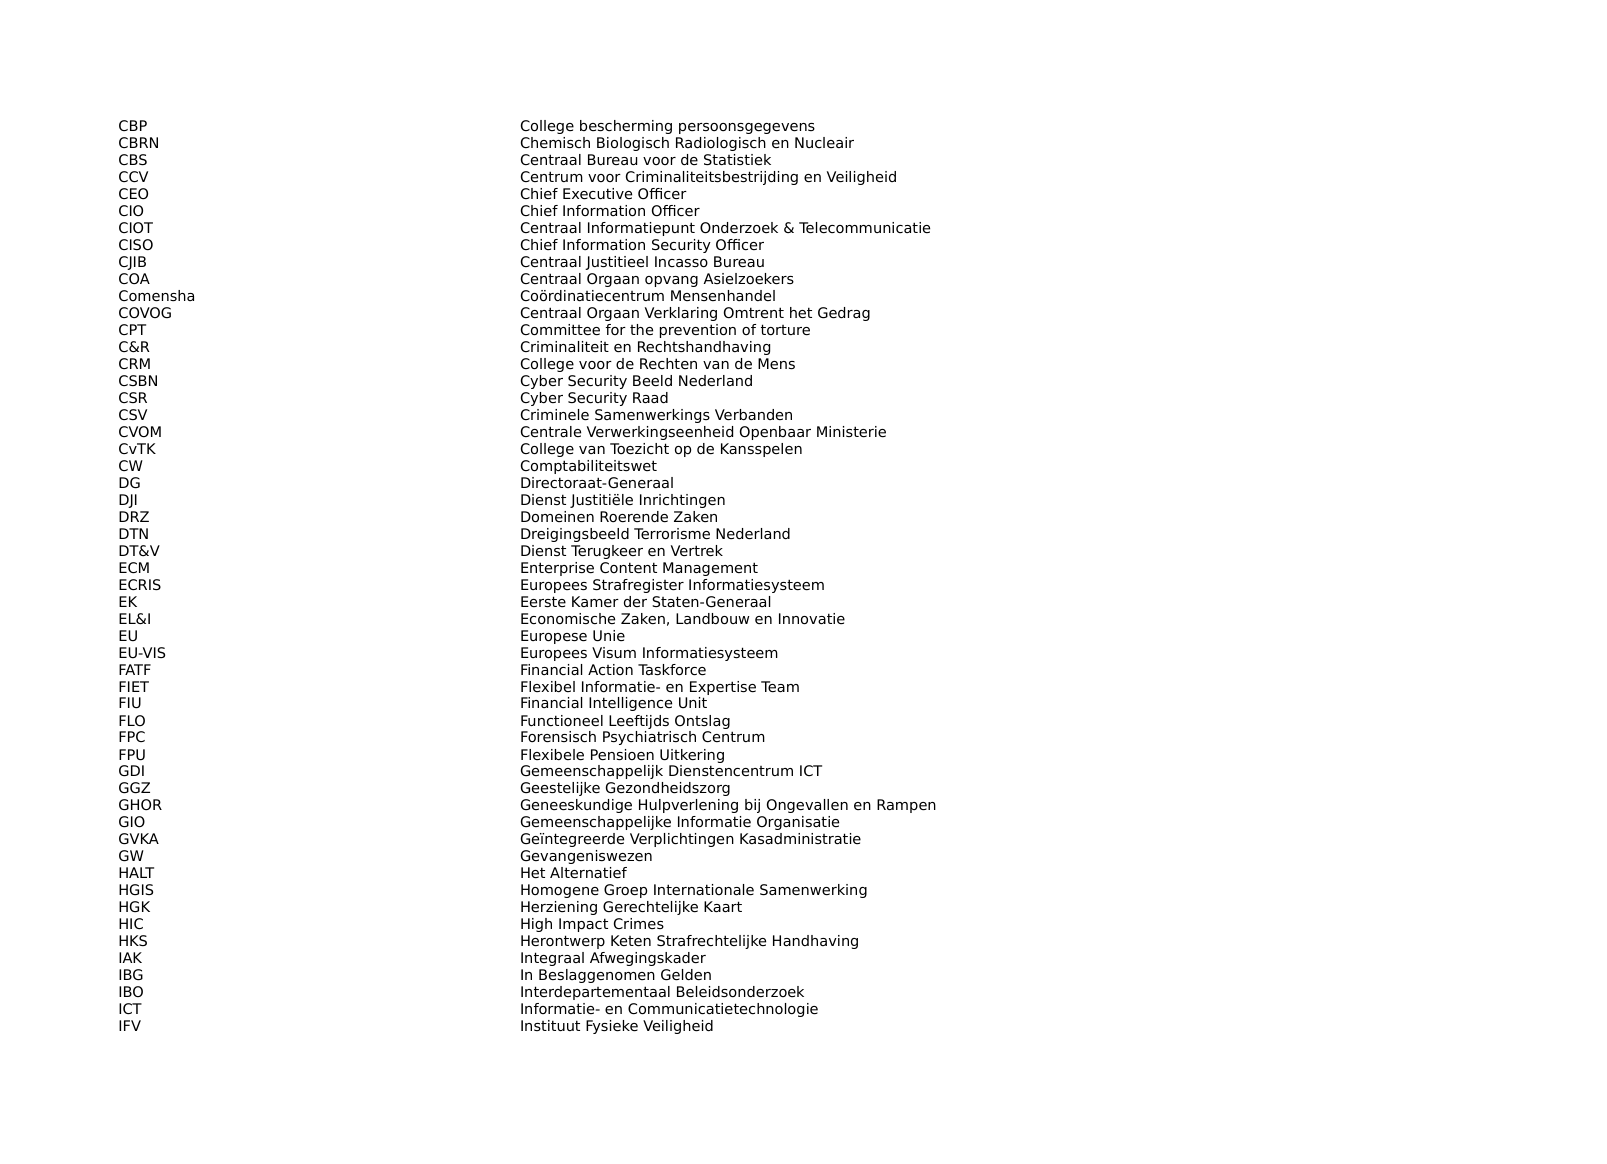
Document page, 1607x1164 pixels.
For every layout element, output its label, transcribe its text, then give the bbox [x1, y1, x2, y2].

table_cell EL&I [118, 611, 514, 627]
table_cell EU [118, 628, 514, 644]
table_cell DG [118, 475, 514, 492]
table_cell College voor de Rechten van de Mens [514, 356, 1488, 373]
table_cell CEO [118, 186, 514, 203]
table_cell Coördinatiecentrum Mensenhandel [514, 288, 1488, 305]
table_cell College bescherming persoonsgegevens [514, 118, 1488, 135]
table_cell GW [118, 848, 514, 865]
table_cell IBG [118, 967, 514, 984]
table_cell Flexibel Informatie- en Expertise Team [514, 679, 1488, 695]
table_cell CBP [118, 118, 514, 135]
table_cell HIC [118, 916, 514, 933]
table_cell Centrum voor Criminaliteitsbestrijding en Veiligheid [514, 169, 1488, 186]
table_cell Centraal Justitieel Incasso Bureau [514, 254, 1488, 271]
table_cell Herontwerp Keten Strafrechtelijke Handhaving [514, 933, 1488, 950]
table_cell CvTK [118, 441, 514, 458]
table_cell Committee for the prevention of torture [514, 322, 1488, 339]
table_cell CSBN [118, 373, 514, 390]
table_cell Financial Intelligence Unit [514, 695, 1488, 712]
table_cell Functioneel Leeftijds Ontslag [514, 713, 1488, 729]
table_cell Dienst Justitiële Inrichtingen [514, 492, 1488, 509]
table_cell CBS [118, 152, 514, 169]
table_cell CJIB [118, 254, 514, 271]
table_cell GVKA [118, 831, 514, 848]
table_cell Gemeenschappelijk Dienstencentrum ICT [514, 763, 1488, 780]
table_cell Gevangeniswezen [514, 848, 1488, 865]
table_cell Chief Executive Officer [514, 186, 1488, 203]
table_cell EU-VIS [118, 645, 514, 661]
table_cell High Impact Crimes [514, 916, 1488, 933]
table_cell Criminaliteit en Rechtshandhaving [514, 339, 1488, 356]
table_cell CRM [118, 356, 514, 373]
table_cell In Beslaggenomen Gelden [514, 967, 1488, 984]
table_cell Europese Unie [514, 628, 1488, 644]
table_cell CSV [118, 407, 514, 424]
table_cell Centrale Verwerkingseenheid Openbaar Ministerie [514, 424, 1488, 441]
table_cell FPC [118, 729, 514, 746]
table_cell Integraal Afwegingskader [514, 950, 1488, 967]
table_cell Chief Information Officer [514, 203, 1488, 220]
table_cell Economische Zaken, Landbouw en Innovatie [514, 611, 1488, 627]
table_cell Interdepartementaal Beleidsonderzoek [514, 984, 1488, 1001]
table_cell Chief Information Security Officer [514, 237, 1488, 254]
table_cell Homogene Groep Internationale Samenwerking [514, 882, 1488, 899]
table_cell ECRIS [118, 577, 514, 593]
table_cell Europees Strafregister Informatiesysteem [514, 577, 1488, 593]
table_cell Gemeenschappelijke Informatie Organisatie [514, 814, 1488, 831]
table_cell EK [118, 594, 514, 611]
table_cell Comensha [118, 288, 514, 305]
table_cell DJI [118, 492, 514, 509]
table_cell DTN [118, 526, 514, 543]
table_cell GIO [118, 814, 514, 831]
table_cell Geïntegreerde Verplichtingen Kasadministratie [514, 831, 1488, 848]
table_cell CPT [118, 322, 514, 339]
table_cell Eerste Kamer der Staten-Generaal [514, 594, 1488, 611]
table_cell Financial Action Taskforce [514, 661, 1488, 678]
table_cell DRZ [118, 509, 514, 526]
table_cell Centraal Bureau voor de Statistiek [514, 152, 1488, 169]
table_cell CSR [118, 390, 514, 407]
table_cell Criminele Samenwerkings Verbanden [514, 407, 1488, 424]
table_cell DT&V [118, 543, 514, 559]
table_cell Cyber Security Beeld Nederland [514, 373, 1488, 390]
table_cell GGZ [118, 780, 514, 797]
table_cell CCV [118, 169, 514, 186]
table_cell Cyber Security Raad [514, 390, 1488, 407]
table_cell FATF [118, 661, 514, 678]
table_cell COA [118, 271, 514, 288]
table_cell Domeinen Roerende Zaken [514, 509, 1488, 526]
table_cell IBO [118, 984, 514, 1001]
table_cell FIU [118, 695, 514, 712]
table_cell Het Alternatief [514, 865, 1488, 882]
table_cell Centraal Orgaan Verklaring Omtrent het Gedrag [514, 305, 1488, 322]
table_cell Europees Visum Informatiesysteem [514, 645, 1488, 661]
table_cell CW [118, 458, 514, 475]
table_cell CIOT [118, 220, 514, 237]
table_cell CIO [118, 203, 514, 220]
table_cell Geestelijke Gezondheidszorg [514, 780, 1488, 797]
table_cell Dreigingsbeeld Terrorisme Nederland [514, 526, 1488, 543]
table_cell IFV [118, 1018, 514, 1035]
table_cell Instituut Fysieke Veiligheid [514, 1018, 1488, 1035]
table_cell GHOR [118, 797, 514, 814]
table_cell Forensisch Psychiatrisch Centrum [514, 729, 1488, 746]
table_cell ECM [118, 560, 514, 577]
table_cell Centraal Informatiepunt Onderzoek & Telecommunicatie [514, 220, 1488, 237]
table_cell CVOM [118, 424, 514, 441]
table_cell FIET [118, 679, 514, 695]
table_cell GDI [118, 763, 514, 780]
table_cell FPU [118, 746, 514, 763]
table_cell Herziening Gerechtelijke Kaart [514, 899, 1488, 916]
table_cell CISO [118, 237, 514, 254]
table_cell Comptabiliteitswet [514, 458, 1488, 475]
table_cell HALT [118, 865, 514, 882]
table_cell College van Toezicht op de Kansspelen [514, 441, 1488, 458]
table_cell Informatie- en Communicatietechnologie [514, 1001, 1488, 1018]
table_cell CBRN [118, 135, 514, 152]
table_cell HGIS [118, 882, 514, 899]
table_cell Flexibele Pensioen Uitkering [514, 746, 1488, 763]
table_cell Directoraat-Generaal [514, 475, 1488, 492]
table_cell COVOG [118, 305, 514, 322]
table_cell Geneeskundige Hulpverlening bij Ongevallen en Rampen [514, 797, 1488, 814]
table_cell HKS [118, 933, 514, 950]
table_cell Centraal Orgaan opvang Asielzoekers [514, 271, 1488, 288]
table_cell Dienst Terugkeer en Vertrek [514, 543, 1488, 559]
table_cell Enterprise Content Management [514, 560, 1488, 577]
table_cell ICT [118, 1001, 514, 1018]
table_cell IAK [118, 950, 514, 967]
table_cell FLO [118, 713, 514, 729]
table_cell Chemisch Biologisch Radiologisch en Nucleair [514, 135, 1488, 152]
table_cell C&R [118, 339, 514, 356]
table_cell HGK [118, 899, 514, 916]
